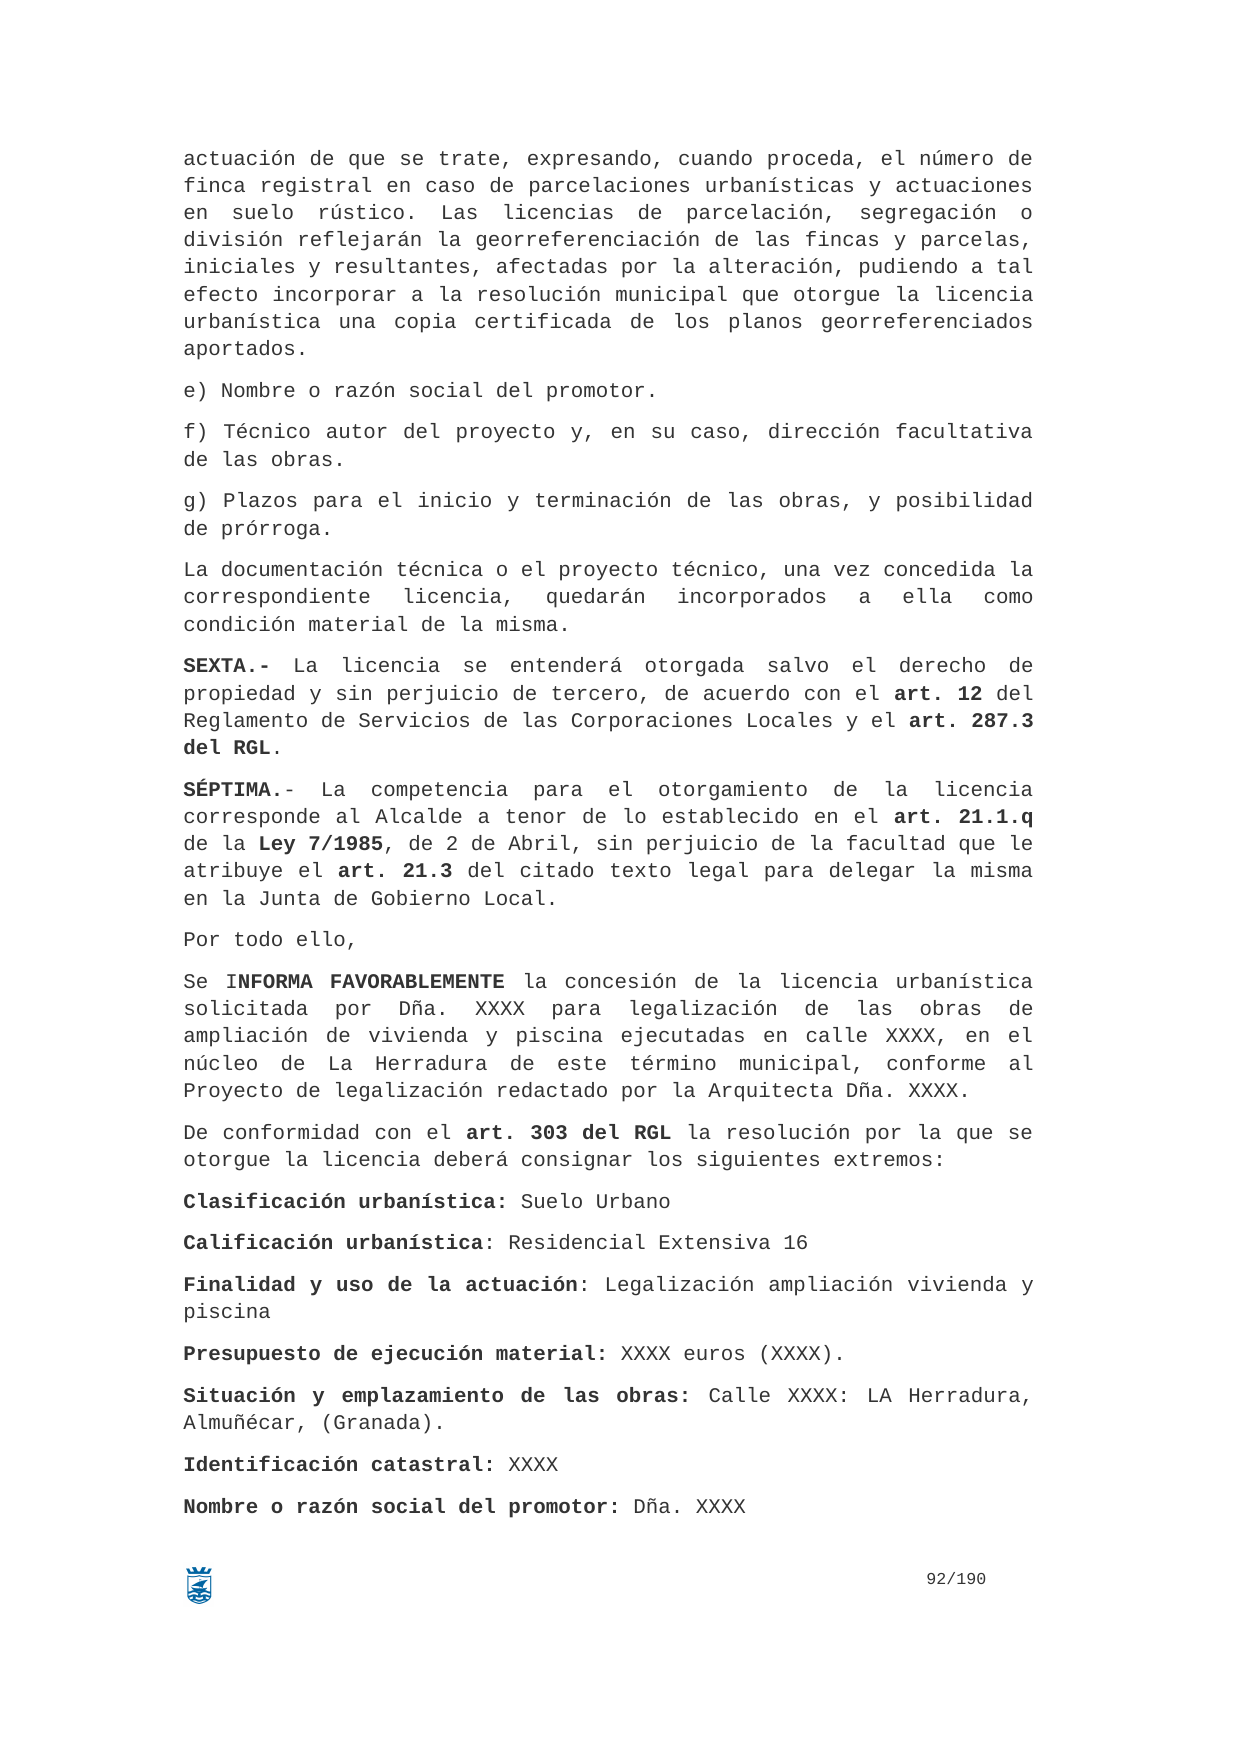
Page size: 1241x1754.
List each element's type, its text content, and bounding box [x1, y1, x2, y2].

text La documentación técnica o el proyecto técnico, una vez concedida la correspondiente licencia, quedarán incorporados a ella como condición material de la misma. [183, 559, 1033, 637]
text Se INFORMA FAVORABLEMENTE la concesión de la licencia urbanística solicitada por Dña. XXXX para legalización de las obras de ampliación de vivienda y piscina ejecutadas en calle XXXX, en el núcleo de La Herradura de este término municipal, conforme al Proyecto de legalización redactado por la Arquitecta Dña. XXXX. [183, 971, 1033, 1103]
text Clasificación urbanística: Suelo Urbano [183, 1191, 1033, 1214]
text Por todo ello, [183, 929, 1033, 953]
text Finalidad y uso de la actuación: Legalización ampliación vivienda y piscina [183, 1274, 1033, 1325]
text Nombre o razón social del promotor: Dña. XXXX [183, 1496, 1033, 1519]
picture [183, 1562, 214, 1607]
text De conformidad con el art. 303 del RGL la resolución por la que se otorgue la licencia deberá consignar los siguientes extremos: [183, 1122, 1033, 1172]
text Situación y emplazamiento de las obras: Calle XXXX: LA Herradura, Almuñécar, (Granada). [183, 1385, 1033, 1436]
text Identificación catastral: XXXX [183, 1454, 1033, 1477]
text Calificación urbanística: Residencial Extensiva 16 [183, 1232, 1033, 1256]
text SÉPTIMA.- La competencia para el otorgamiento de la licencia corresponde al Alcalde a tenor de lo establecido en el art. 21.1.q de la Ley 7/1985, de 2 de Abril, sin perjuicio de la facultad que le atribuye el art. 21.3 del citado texto legal para delegar la misma en la Junta de Gobierno Local. [183, 779, 1033, 911]
text Presupuesto de ejecución material: XXXX euros (XXXX). [183, 1343, 1033, 1367]
text e) Nombre o razón social del promotor. [183, 380, 1033, 403]
text actuación de que se trate, expresando, cuando proceda, el número de finca registral en caso de parcelaciones urbanísticas y actuaciones en suelo rústico. Las licencias de parcelación, segregación o división reflejarán la georreferenciación de las fincas y parcelas, iniciales y resultantes, afectadas por la alteración, pudiendo a tal efecto incorporar a la resolución municipal que otorgue la licencia urbanística una copia certificada de los planos georreferenciados aportados. [183, 148, 1033, 362]
text f) Técnico autor del proyecto y, en su caso, dirección facultativa de las obras. [183, 421, 1033, 472]
text g) Plazos para el inicio y terminación de las obras, y posibilidad de prórroga. [183, 490, 1033, 541]
text SEXTA.- La licencia se entenderá otorgada salvo el derecho de propiedad y sin perjuicio de tercero, de acuerdo con el art. 12 del Reglamento de Servicios de las Corporaciones Locales y el art. 287.3 del RGL. [183, 656, 1033, 761]
